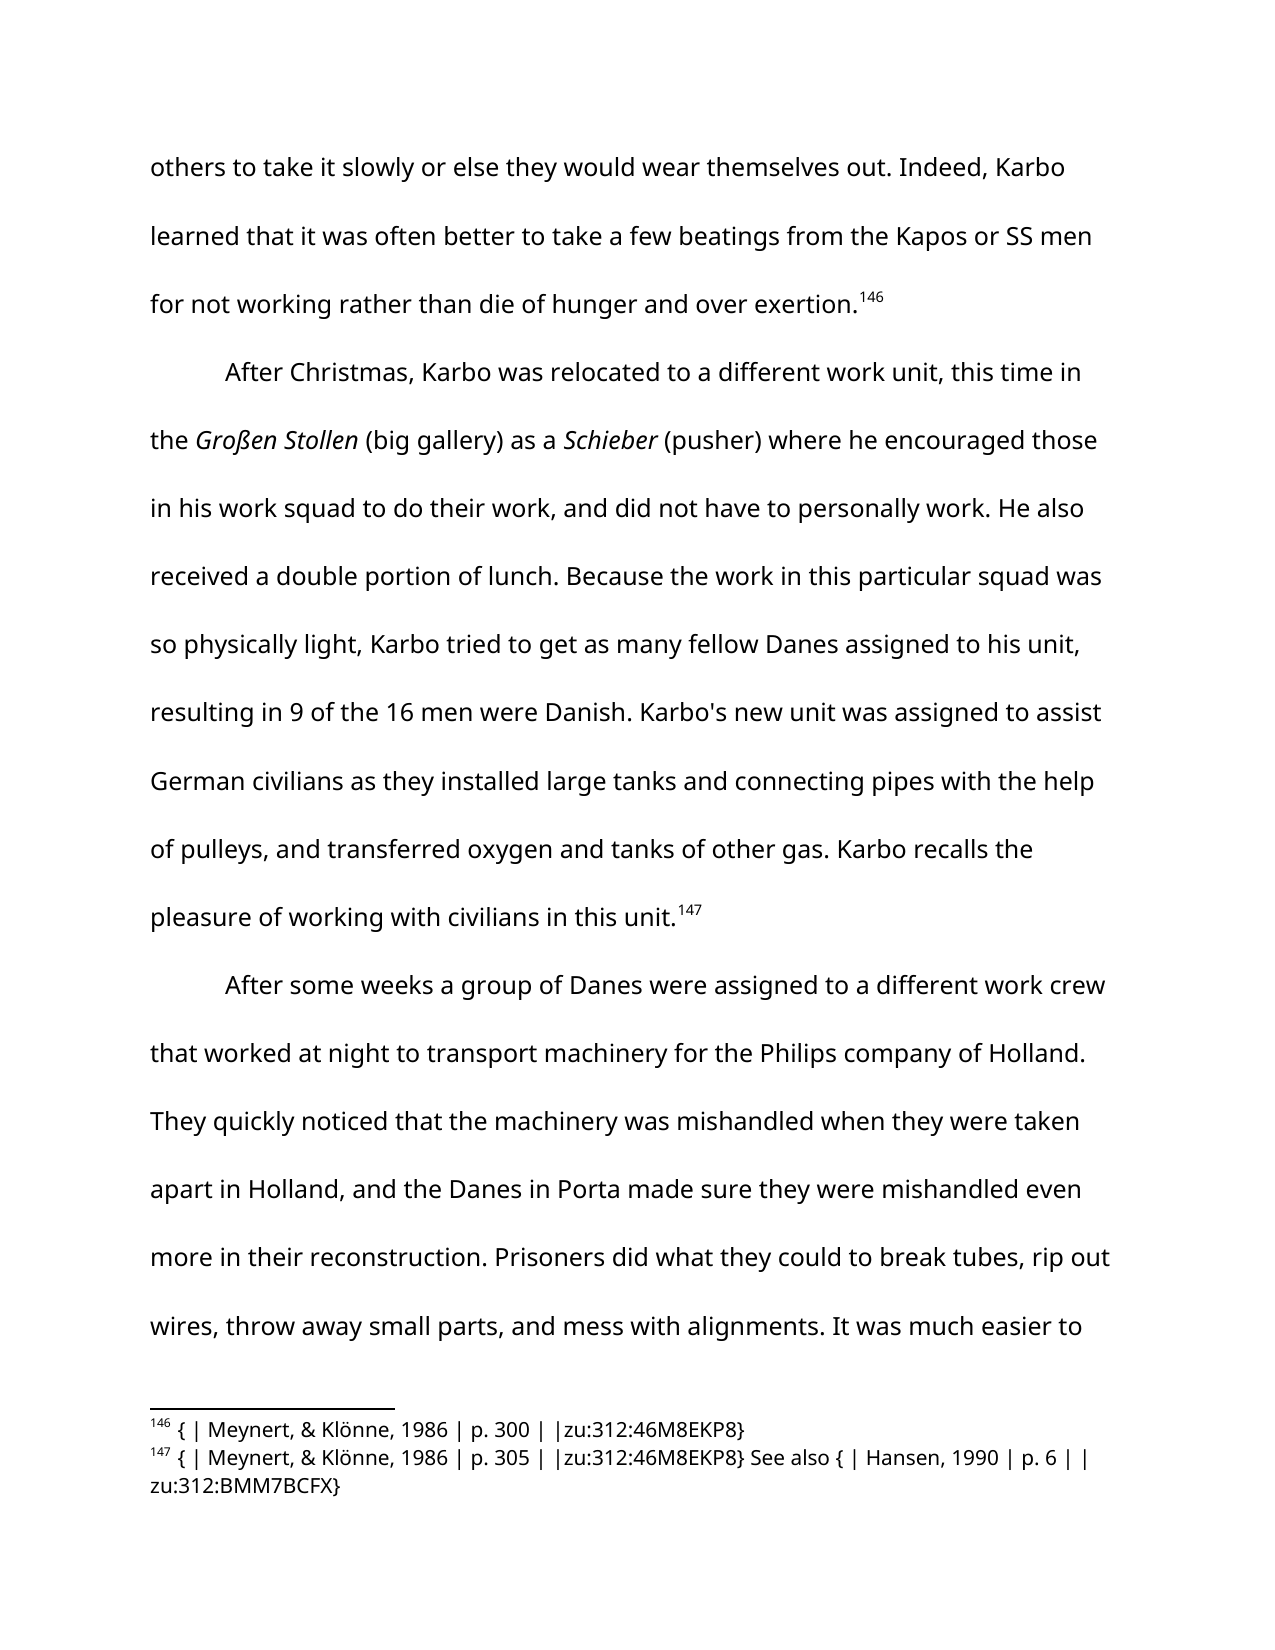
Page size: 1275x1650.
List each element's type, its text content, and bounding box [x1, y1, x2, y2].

text After some weeks a group of Danes were assigned to a different work crew that worked at night to transport machinery for the Philips company of Holland. They quickly noticed that the machinery was mishandled when they were taken apart in Holland, and the Danes in Porta made sure they were mishandled even more in their reconstruction. Prisoners did what they could to break tubes, rip out wires, throw away small parts, and mess with alignments. It was much easier to [150, 967, 1125, 1342]
text { | Meynert, & Klönne, 1986 | p. 305 | |zu:312:46M8EKP8} See also { | Hansen, 1990 | p. 6 | |zu:312:BMM7BCFX} [150, 1443, 1125, 1500]
text others to take it slowly or else they would wear themselves out. Indeed, Karbo learned that it was often better to take a few beatings from the Kapos or SS men for not working rather than die of hunger and over exertion. [150, 150, 1125, 320]
text { | Meynert, & Klönne, 1986 | p. 300 | |zu:312:46M8EKP8} [150, 1415, 1125, 1443]
text After Christmas, Karbo was relocated to a different work unit, this time in the Großen Stollen (big gallery) as a Schieber (pusher) where he encouraged those in his work squad to do their work, and did not have to personally work. He also received a double portion of lunch. Because the work in this particular squad was so physically light, Karbo tried to get as many fellow Danes assigned to his unit, resulting in 9 of the 16 men were Danish. Karbo's new unit was assigned to assist German civilians as they installed large tanks and connecting pipes with the help of pulleys, and transferred oxygen and tanks of other gas. Karbo recalls the pleasure of working with civilians in this unit. [150, 354, 1125, 933]
